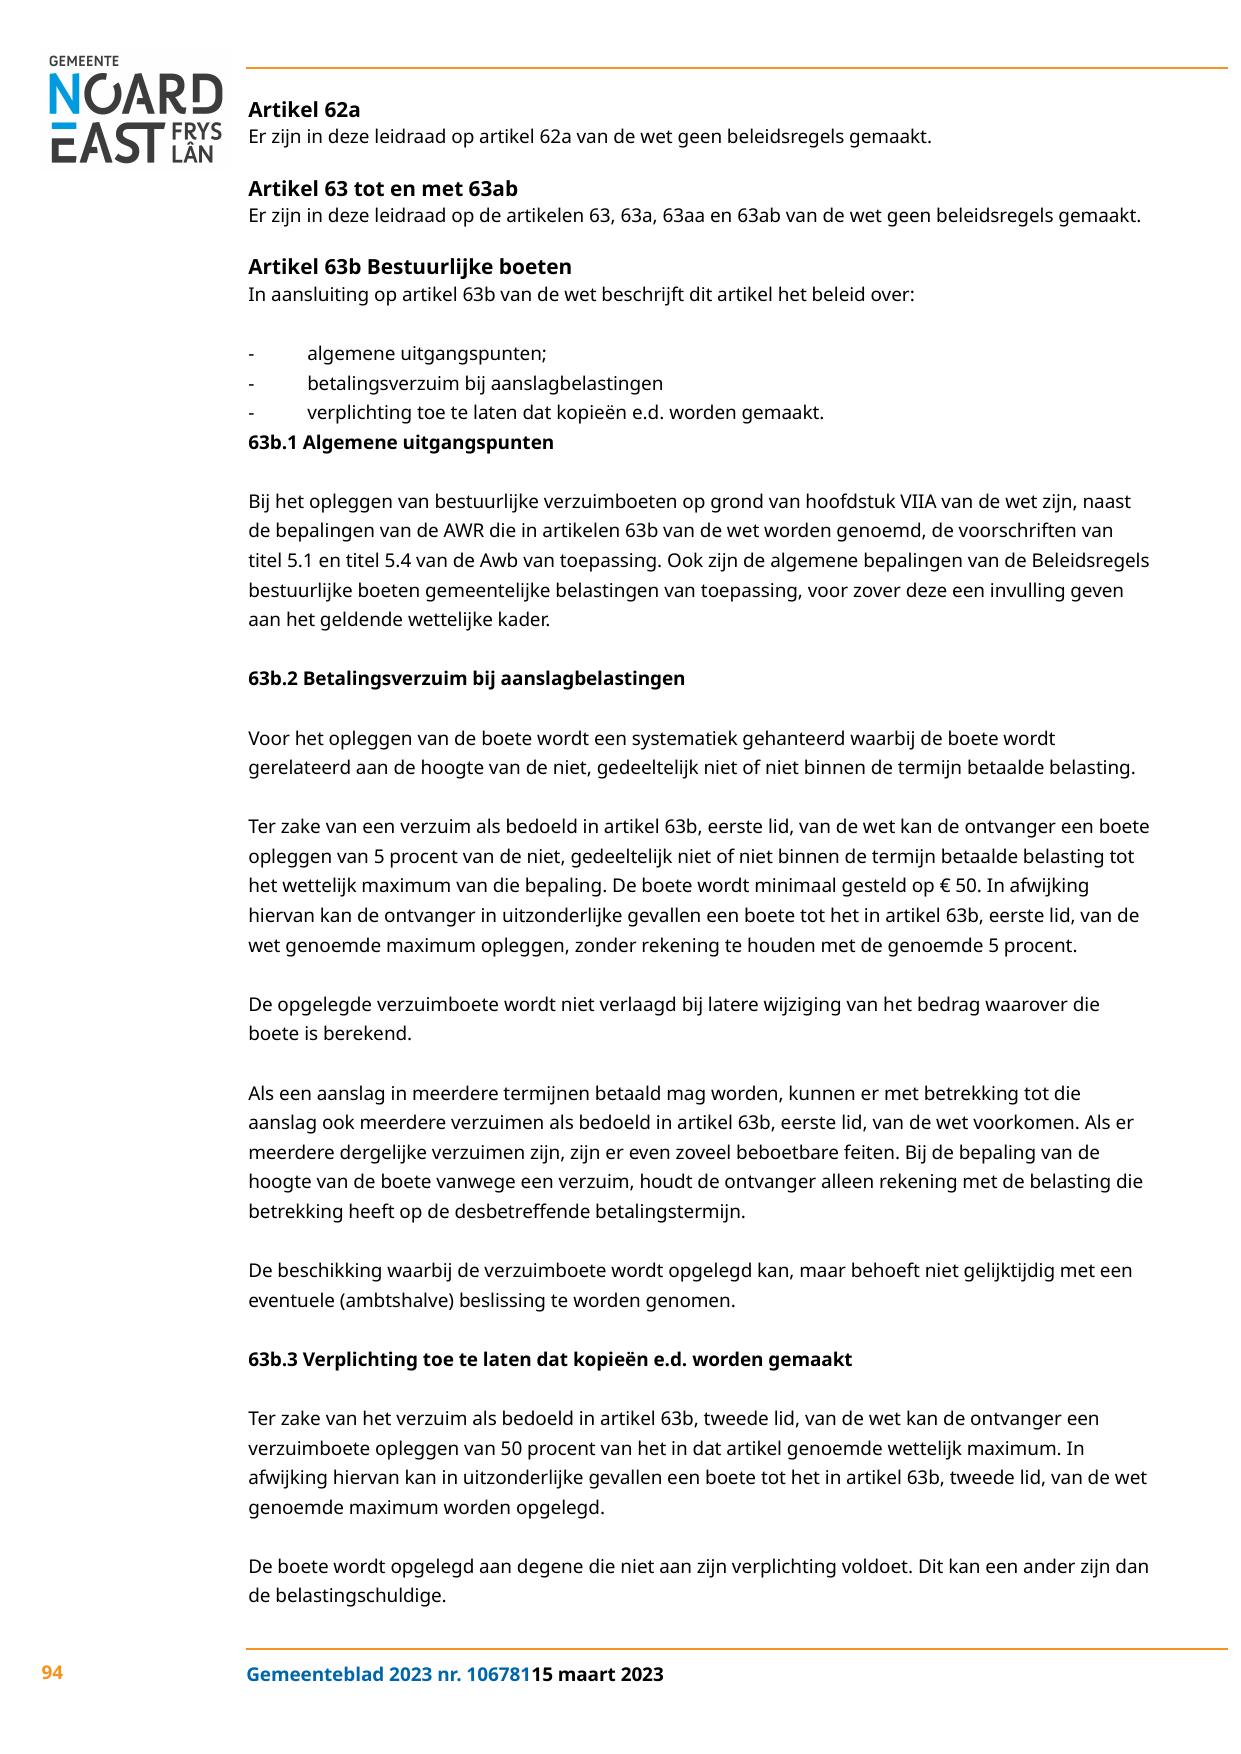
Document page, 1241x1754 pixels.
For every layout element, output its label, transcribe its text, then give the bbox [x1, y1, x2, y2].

text Als een aanslag in meerdere termijnen betaald mag worden, kunnen er met betrekking tot die aanslag ook meerdere verzuimen als bedoeld in artikel 63b, eerste lid, van de wet voorkomen. Als er meerdere dergelijke verzuimen zijn, zijn er even zoveel beboetbare feiten. Bij de bepaling van de hoogte van de boete vanwege een verzuim, houdt de ontvanger alleen rekening met de belasting die betrekking heeft op de desbetreffende betalingstermijn. [248, 1080, 1152, 1224]
text Artikel 63 tot en met 63ab [248, 174, 1152, 202]
text In aansluiting op artikel 63b van de wet beschrijft dit artikel het beleid over: [248, 281, 1152, 307]
text Voor het opleggen van de boete wordt een systematiek gehanteerd waarbij de boete wordt gerelateerd aan de hoogte van de niet, gedeeltelijk niet of niet binnen de termijn betaalde belasting. [248, 725, 1152, 780]
text Er zijn in deze leidraad op de artikelen 63, 63a, 63aa en 63ab van de wet geen beleidsregels gemaakt. [248, 202, 1152, 228]
list verplichting toe te laten dat kopieën e.d. worden gemaakt. [248, 399, 1152, 425]
text De opgelegde verzuimboete wordt niet verlaagd bij latere wijziging van het bedrag waarover die boete is berekend. [248, 991, 1152, 1046]
text Artikel 62a [248, 95, 1152, 123]
list algemene uitgangspunten; [248, 340, 1152, 366]
text 63b.2 Betalingsverzuim bij aanslagbelastingen [248, 666, 1152, 691]
list betalingsverzuim bij aanslagbelastingen [248, 370, 1152, 395]
text Ter zake van het verzuim als bedoeld in artikel 63b, tweede lid, van de wet kan de ontvanger een verzuimboete opleggen van 50 procent van het in dat artikel genoemde wettelijk maximum. In afwijking hiervan kan in uitzonderlijke gevallen een boete tot het in artikel 63b, tweede lid, van de wet genoemde maximum worden opgelegd. [248, 1405, 1152, 1519]
text 63b.1 Algemene uitgangspunten [248, 429, 1152, 454]
picture [41, 47, 231, 172]
text Artikel 63b Bestuurlijke boeten [248, 252, 1152, 281]
text 63b.3 Verplichting toe te laten dat kopieën e.d. worden gemaakt [248, 1346, 1152, 1372]
text Bij het opleggen van bestuurlijke verzuimboeten op grond van hoofdstuk VIIA van de wet zijn, naast de bepalingen van de AWR die in artikelen 63b van de wet worden genoemd, de voorschriften van titel 5.1 en titel 5.4 van de Awb van toepassing. Ook zijn de algemene bepalingen van de Beleidsregels bestuurlijke boeten gemeentelijke belastingen van toepassing, voor zover deze een invulling geven aan het geldende wettelijke kader. [248, 488, 1152, 632]
text De beschikking waarbij de verzuimboete wordt opgelegd kan, maar behoeft niet gelijktijdig met een eventuele (ambtshalve) beslissing te worden genomen. [248, 1257, 1152, 1312]
text De boete wordt opgelegd aan degene die niet aan zijn verplichting voldoet. Dit kan een ander zijn dan de belastingschuldige. [248, 1553, 1152, 1608]
text Ter zake van een verzuim als bedoeld in artikel 63b, eerste lid, van de wet kan de ontvanger een boete opleggen van 5 procent van de niet, gedeeltelijk niet of niet binnen de termijn betaalde belasting tot het wettelijk maximum van die bepaling. De boete wordt minimaal gesteld op € 50. In afwijking hiervan kan de ontvanger in uitzonderlijke gevallen een boete tot het in artikel 63b, eerste lid, van de wet genoemde maximum opleggen, zonder rekening te houden met de genoemde 5 procent. [248, 813, 1152, 957]
text Er zijn in deze leidraad op artikel 62a van de wet geen beleidsregels gemaakt. [248, 123, 1152, 149]
